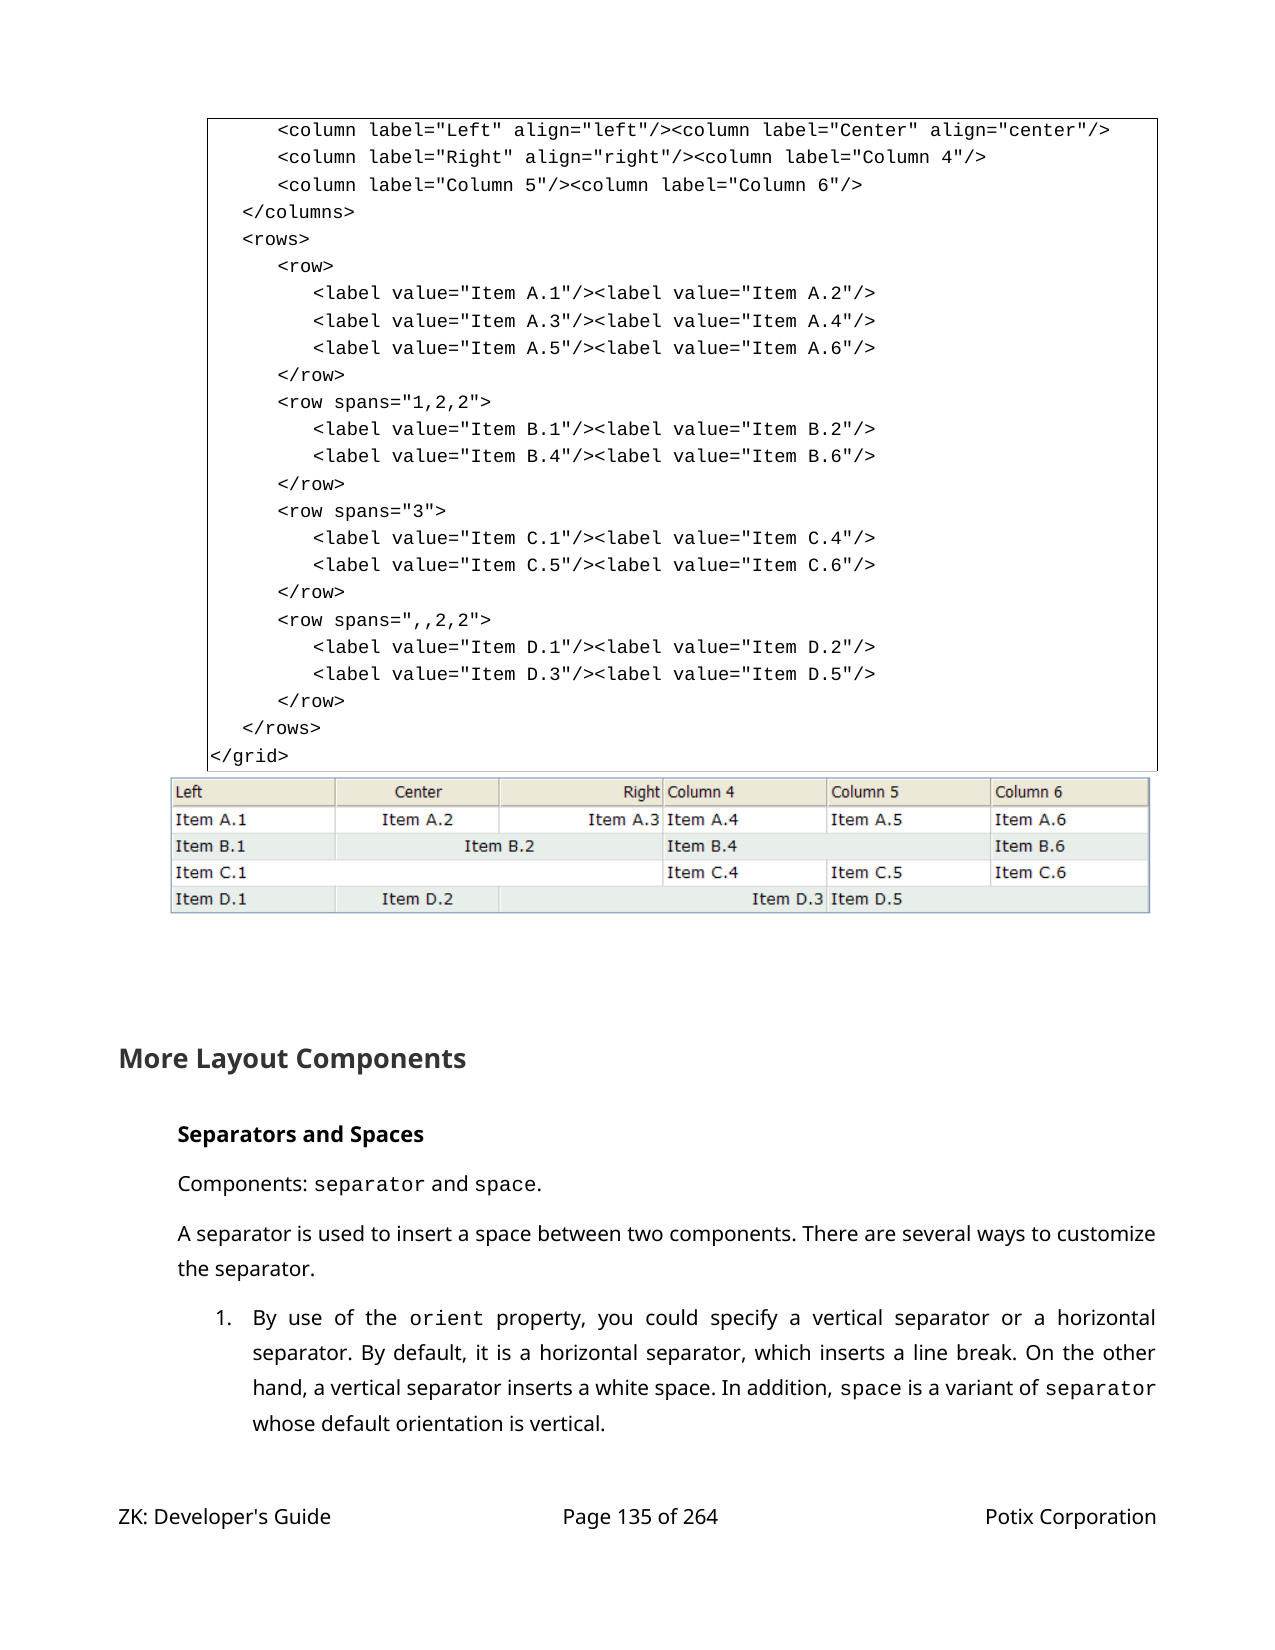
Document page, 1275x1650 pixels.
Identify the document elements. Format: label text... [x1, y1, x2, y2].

text <label value="Item B.1"/><label value="Item B.2"/> [208, 417, 1157, 441]
text <column label="Left" align="left"/><column label="Center" align="center"/> [208, 119, 1157, 142]
text <label value="Item C.5"/><label value="Item C.6"/> [208, 553, 1157, 577]
text <label value="Item A.3"/><label value="Item A.4"/> [208, 308, 1157, 333]
text <label value="Item D.1"/><label value="Item D.2"/> [208, 635, 1157, 659]
text <row spans=",,2,2"> [208, 607, 1157, 632]
text <label value="Item A.5"/><label value="Item A.6"/> [208, 336, 1157, 360]
subtitle Separators and Spaces [177, 1119, 1157, 1149]
text Components: separator and space. [177, 1169, 1157, 1198]
text <label value="Item D.3"/><label value="Item D.5"/> [208, 662, 1157, 686]
text </row> [208, 689, 1157, 713]
subtitle More Layout Components [118, 1039, 1157, 1076]
text <column label="Column 5"/><column label="Column 6"/> [208, 172, 1157, 197]
text <label value="Item B.4"/><label value="Item B.6"/> [208, 444, 1157, 469]
text <row spans="1,2,2"> [208, 390, 1157, 414]
text </row> [208, 472, 1157, 496]
text <label value="Item A.1"/><label value="Item A.2"/> [208, 281, 1157, 306]
text </row> [208, 363, 1157, 387]
text <column label="Right" align="right"/><column label="Column 4"/> [208, 145, 1157, 169]
list By use of the orient property, you could specify a vertical separator or a horizontal separator. By default, it is a horizontal separator, which inserts a line break. On the other hand, a vertical separator inserts a white space. In addition, space is a variant of separator whose default orientation is vertical. [215, 1303, 1157, 1437]
text A separator is used to insert a space between two components. There are several ways to customize the separator. [177, 1219, 1157, 1282]
text <rows> [208, 227, 1157, 251]
text <row> [208, 254, 1157, 278]
text </grid> [208, 743, 1157, 771]
text </columns> [208, 200, 1157, 224]
text </row> [208, 580, 1157, 604]
text </rows> [208, 716, 1157, 741]
text <label value="Item C.1"/><label value="Item C.4"/> [208, 526, 1157, 550]
picture [167, 775, 1154, 916]
text <row spans="3"> [208, 499, 1157, 523]
